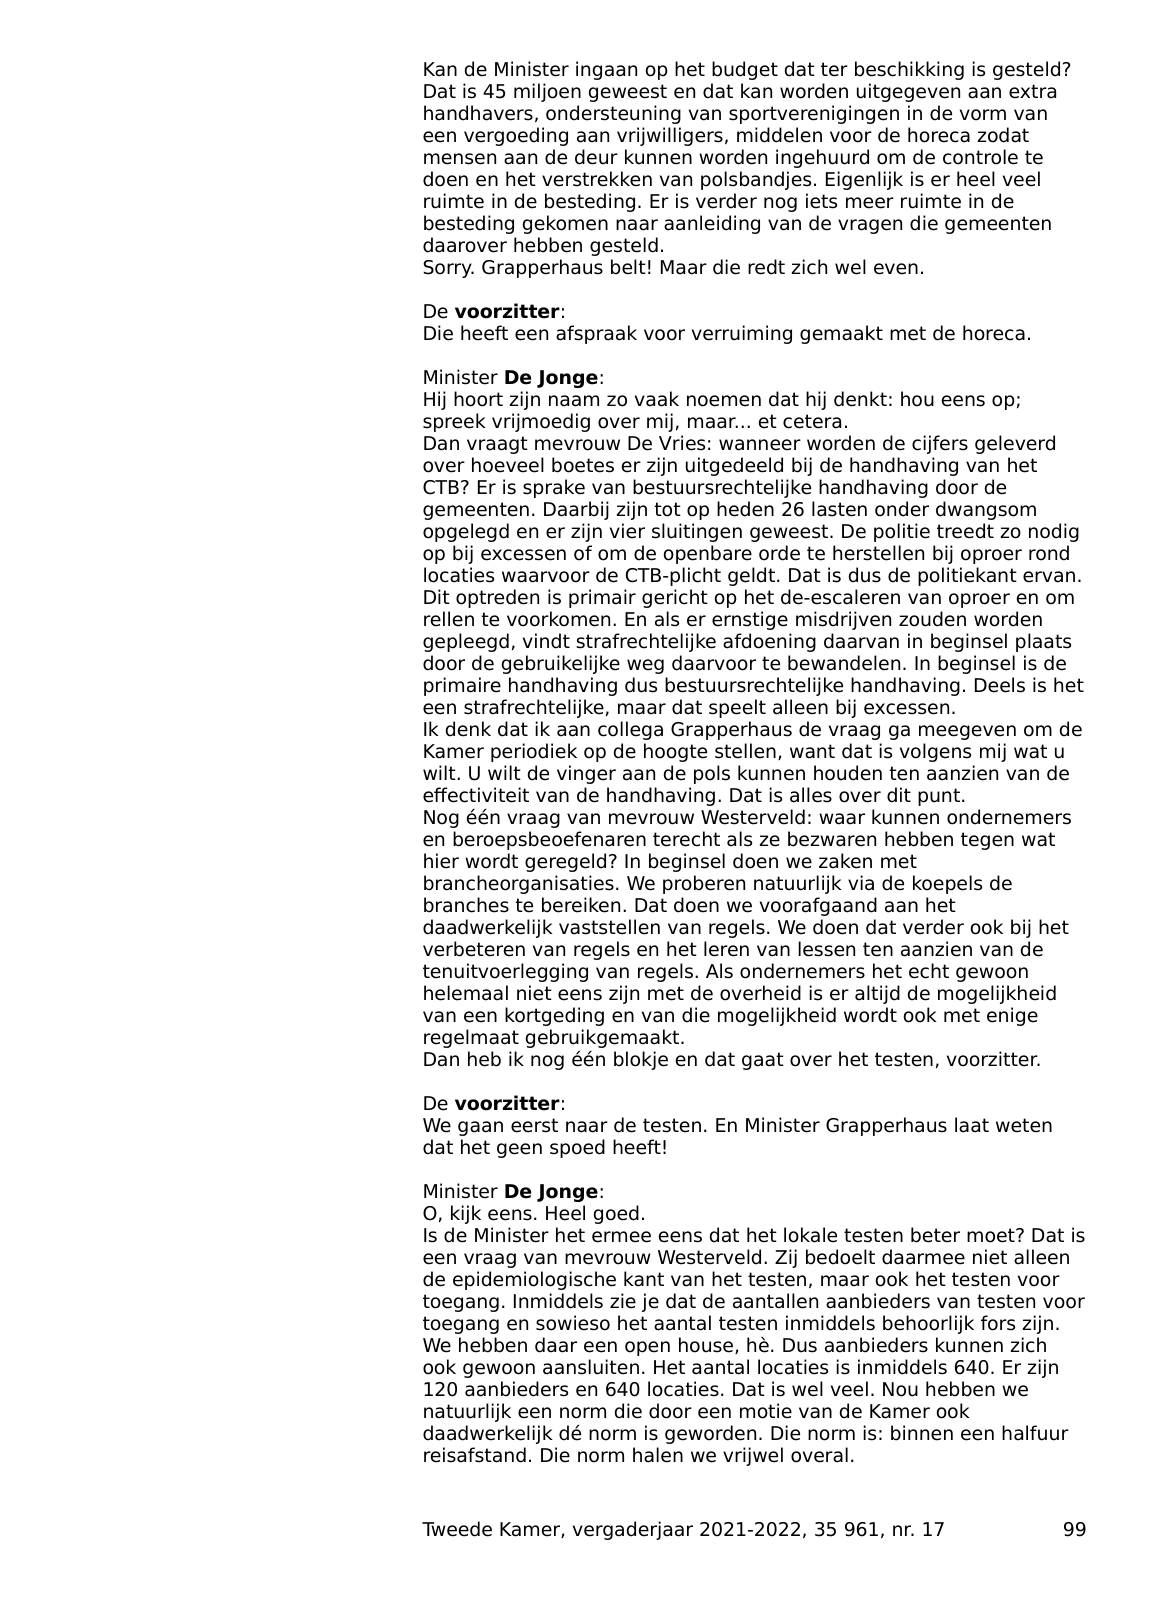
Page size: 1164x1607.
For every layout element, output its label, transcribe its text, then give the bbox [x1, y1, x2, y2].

text Is de Minister het ermee eens dat het lokale testen beter moet? Dat is een vraag van mevrouw Westerveld. Zij bedoelt daarmee niet alleen de epidemiologische kant van het testen, maar ook het testen voor toegang. Inmiddels zie je dat de aantallen aanbieders van testen voor toegang en sowieso het aantal testen inmiddels behoorlijk fors zijn. We hebben daar een open house, hè. Dus aanbieders kunnen zich ook gewoon aansluiten. Het aantal locaties is inmiddels 640. Er zijn 120 aanbieders en 640 locaties. Dat is wel veel. Nou hebben we natuurlijk een norm die door een motie van de Kamer ook daadwerkelijk dé norm is geworden. Die norm is: binnen een halfuur reisafstand. Die norm halen we vrijwel overal. [422, 1225, 1087, 1467]
text Sorry. Grapperhaus belt! Maar die redt zich wel even. [422, 257, 1087, 279]
text We gaan eerst naar de testen. En Minister Grapperhaus laat weten dat het geen spoed heeft! [422, 1115, 1087, 1159]
text De voorzitter: [422, 301, 1087, 323]
text Dan vraagt mevrouw De Vries: wanneer worden de cijfers geleverd over hoeveel boetes er zijn uitgedeeld bij de handhaving van het CTB? Er is sprake van bestuursrechtelijke handhaving door de gemeenten. Daarbij zijn tot op heden 26 lasten onder dwangsom opgelegd en er zijn vier sluitingen geweest. De politie treedt zo nodig op bij excessen of om de openbare orde te herstellen bij oproer rond locaties waarvoor de CTB-plicht geldt. Dat is dus de politiekant ervan. Dit optreden is primair gericht op het de-escaleren van oproer en om rellen te voorkomen. En als er ernstige misdrijven zouden worden gepleegd, vindt strafrechtelijke afdoening daarvan in beginsel plaats door de gebruikelijke weg daarvoor te bewandelen. In beginsel is de primaire handhaving dus bestuursrechtelijke handhaving. Deels is het een strafrechtelijke, maar dat speelt alleen bij excessen. [422, 433, 1087, 719]
text Die heeft een afspraak voor verruiming gemaakt met de horeca. [422, 323, 1087, 345]
text Minister De Jonge: [422, 1181, 1087, 1203]
text Ik denk dat ik aan collega Grapperhaus de vraag ga meegeven om de Kamer periodiek op de hoogte stellen, want dat is volgens mij wat u wilt. U wilt de vinger aan de pols kunnen houden ten aanzien van de effectiviteit van de handhaving. Dat is alles over dit punt. [422, 719, 1087, 807]
text O, kijk eens. Heel goed. [422, 1203, 1087, 1225]
text Hij hoort zijn naam zo vaak noemen dat hij denkt: hou eens op; spreek vrijmoedig over mij, maar... et cetera. [422, 389, 1087, 433]
text Nog één vraag van mevrouw Westerveld: waar kunnen ondernemers en beroepsbeoefenaren terecht als ze bezwaren hebben tegen wat hier wordt geregeld? In beginsel doen we zaken met brancheorganisaties. We proberen natuurlijk via de koepels de branches te bereiken. Dat doen we voorafgaand aan het daadwerkelijk vaststellen van regels. We doen dat verder ook bij het verbeteren van regels en het leren van lessen ten aanzien van de tenuitvoerlegging van regels. Als ondernemers het echt gewoon helemaal niet eens zijn met de overheid is er altijd de mogelijkheid van een kortgeding en van die mogelijkheid wordt ook met enige regelmaat gebruikgemaakt. [422, 807, 1087, 1048]
text Dan heb ik nog één blokje en dat gaat over het testen, voorzitter. [422, 1048, 1087, 1071]
text De voorzitter: [422, 1093, 1087, 1115]
text Minister De Jonge: [422, 367, 1087, 389]
text Kan de Minister ingaan op het budget dat ter beschikking is gesteld? Dat is 45 miljoen geweest en dat kan worden uitgegeven aan extra handhavers, ondersteuning van sportverenigingen in de vorm van een vergoeding aan vrijwilligers, middelen voor de horeca zodat mensen aan de deur kunnen worden ingehuurd om de controle te doen en het verstrekken van polsbandjes. Eigenlijk is er heel veel ruimte in de besteding. Er is verder nog iets meer ruimte in de besteding gekomen naar aanleiding van de vragen die gemeenten daarover hebben gesteld. [422, 59, 1087, 257]
